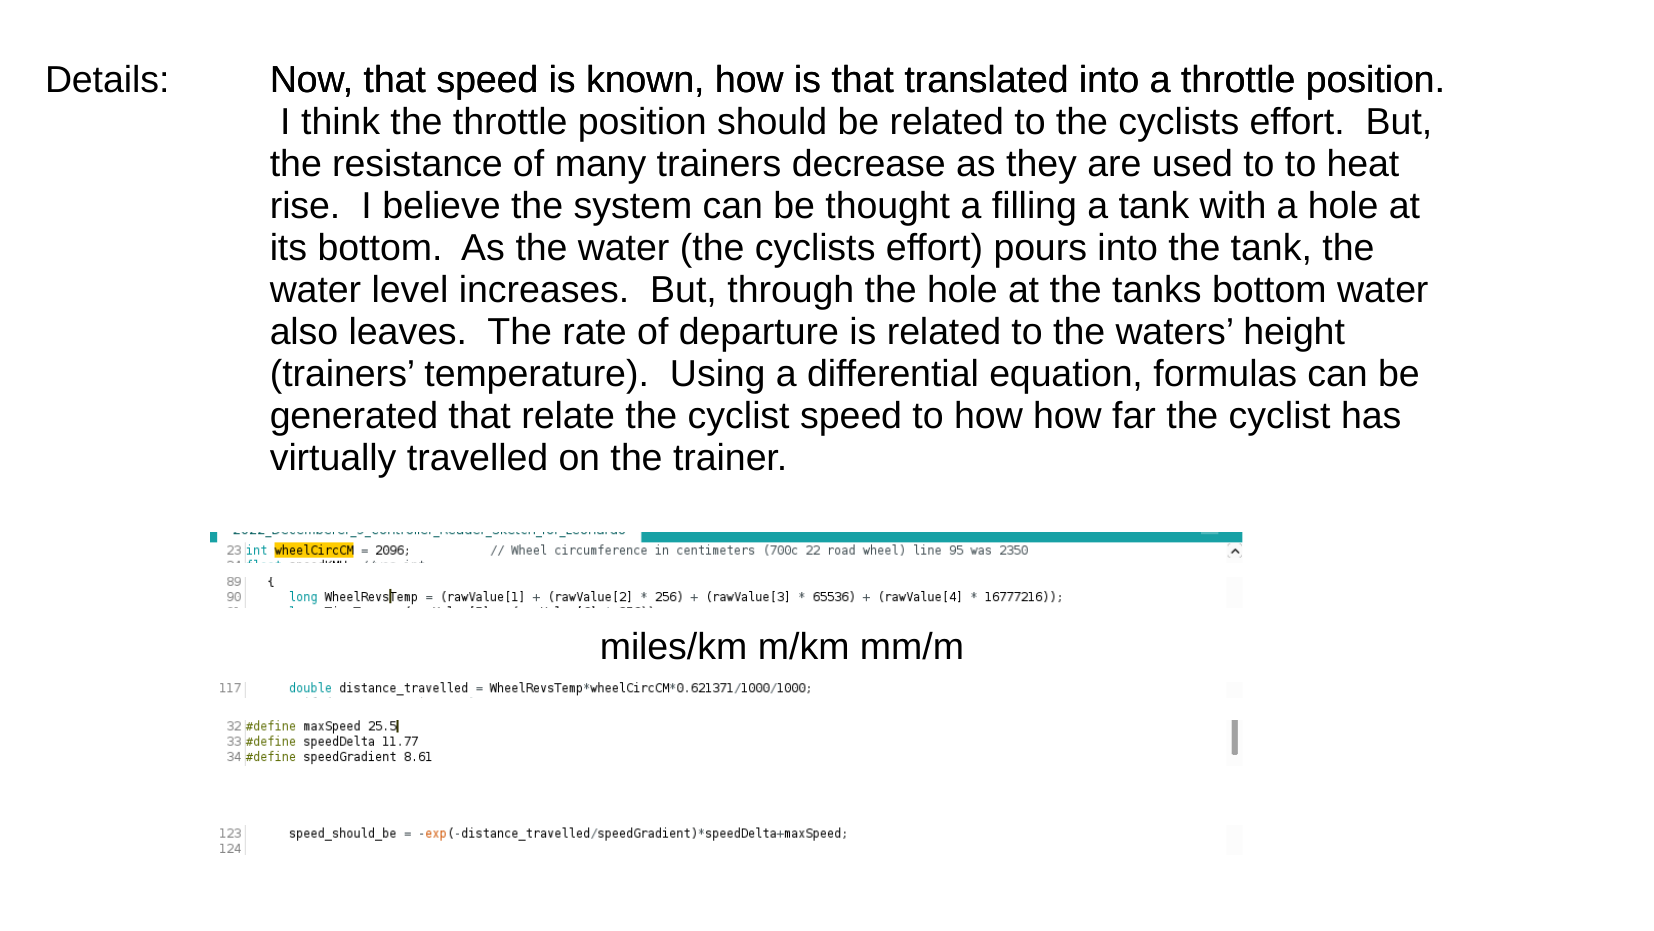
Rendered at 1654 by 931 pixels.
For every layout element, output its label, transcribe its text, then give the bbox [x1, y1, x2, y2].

text_box Now, that speed is known, how is that translated into a throttle position. I think the throttle position should be related to the cyclists effort. But, the resistance of many trainers decrease as they are used to to heat rise. I believe the system can be thought a filling a tank with a hole at its bottom. As the water (the cyclists effort) pours into the tank, the water level increases. But, through the hole at the tanks bottom water also leaves. The rate of departure is related to the waters’ height (trainers’ temperature). Using a differential equation, formulas can be generated that relate the cyclist speed to how how far the cyclist has virtually travelled on the trainer. [255, 51, 1471, 487]
picture [210, 532, 1243, 563]
picture [210, 577, 1243, 608]
picture [210, 720, 1243, 766]
text_box Details: Now, that speed is known, how is that translated into a throttle position. [30, 51, 255, 151]
text_box miles/km m/km mm/m [585, 618, 980, 676]
picture [210, 682, 1243, 698]
picture [210, 825, 1243, 855]
